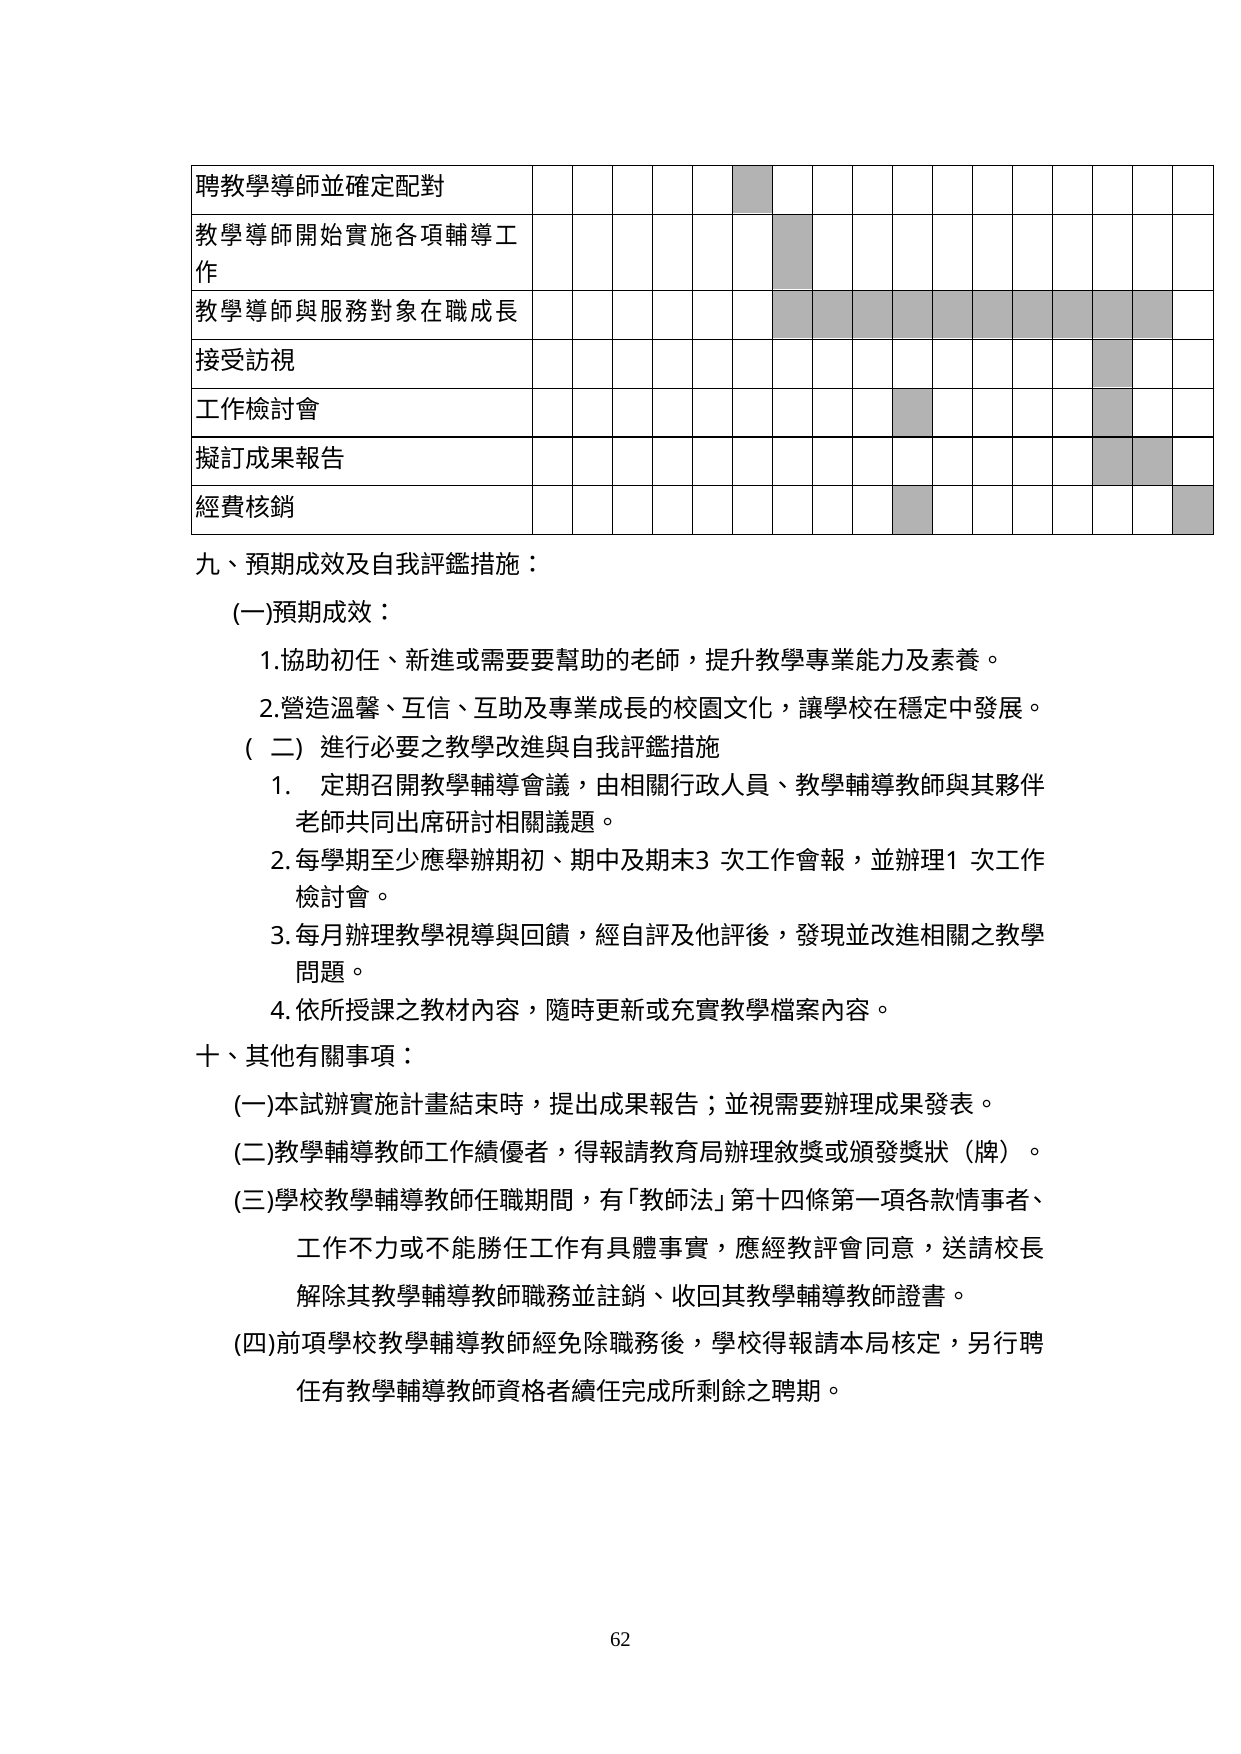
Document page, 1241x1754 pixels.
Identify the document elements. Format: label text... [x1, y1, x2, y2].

table_cell [813, 389, 852, 436]
table_cell [1053, 486, 1092, 534]
table_cell [653, 486, 692, 534]
table_cell [573, 340, 612, 387]
table_cell [573, 438, 612, 485]
table_cell [693, 486, 732, 534]
table_cell [1093, 389, 1132, 436]
table_cell [693, 340, 732, 387]
table_cell [733, 166, 772, 213]
table_cell [933, 486, 972, 534]
table_cell [813, 215, 852, 289]
table_cell [533, 291, 572, 338]
table_cell [693, 166, 732, 213]
table_cell [1013, 215, 1052, 289]
text 2.營造溫馨、互信、互助及專業成長的校園文化，讓學校在穩定中發展。 [259, 679, 1045, 727]
table_cell [1053, 215, 1092, 289]
table_cell [933, 340, 972, 387]
table_cell [533, 215, 572, 289]
table_cell [613, 486, 652, 534]
table_cell [1133, 389, 1172, 436]
table_cell [773, 291, 812, 338]
table_cell 經費核銷 [192, 486, 532, 534]
table_cell [653, 389, 692, 436]
table_cell [733, 340, 772, 387]
table_cell 教學導師與服務對象在職成長 [192, 291, 532, 338]
table_cell [1173, 215, 1213, 289]
table_cell [1013, 291, 1052, 338]
table_cell [613, 389, 652, 436]
table_cell [813, 340, 852, 387]
table_cell [533, 438, 572, 485]
table_cell [973, 291, 1012, 338]
table_cell [1173, 291, 1213, 338]
table_cell [573, 291, 612, 338]
text 1. 定期召開教學輔導會議，由相關行政人員、教學輔導教師與其夥伴老師共同出席研討相關議題。 [259, 764, 1045, 839]
table_cell [813, 438, 852, 485]
table_cell 聘教學導師並確定配對 [192, 166, 532, 213]
table_cell [1093, 166, 1132, 213]
table_cell [1093, 291, 1132, 338]
table_cell [853, 340, 892, 387]
table_cell [813, 166, 852, 213]
table_cell [813, 486, 852, 534]
table_cell [1173, 486, 1213, 534]
table_cell [1013, 166, 1052, 213]
table_cell [533, 486, 572, 534]
table_cell [973, 340, 1012, 387]
table_cell [613, 438, 652, 485]
table_cell [893, 389, 932, 436]
table_cell [613, 291, 652, 338]
table_cell [933, 438, 972, 485]
table_cell [573, 166, 612, 213]
table_cell [533, 166, 572, 213]
table_cell [1133, 340, 1172, 387]
table_cell [773, 340, 812, 387]
text (四)前項學校教學輔導教師經免除職務後，學校得報請本局核定，另行聘任有教學輔導教師資格者續任完成所剩餘之聘期。 [234, 1314, 1045, 1410]
table_cell [1053, 166, 1092, 213]
table_cell [773, 215, 812, 289]
text 十、其他有關事項： [195, 1027, 1045, 1075]
table_cell [893, 215, 932, 289]
table_cell [1133, 166, 1172, 213]
table_cell [693, 438, 732, 485]
table_cell [1133, 291, 1172, 338]
table_cell 接受訪視 [192, 340, 532, 387]
table_cell [933, 215, 972, 289]
table_cell [733, 215, 772, 289]
text 2.每學期至少應舉辦期初、期中及期末3次工作會報，並辦理1次工作檢討會。 [259, 839, 1045, 914]
text (一)本試辦實施計畫結束時，提出成果報告；並視需要辦理成果發表。 [234, 1075, 1045, 1123]
table_cell [693, 291, 732, 338]
table_cell [693, 215, 732, 289]
table_cell [653, 340, 692, 387]
table_cell 擬訂成果報告 [192, 438, 532, 485]
text (二)教學輔導教師工作績優者，得報請教育局辦理敘獎或頒發獎狀（牌）。 [234, 1123, 1045, 1171]
table_cell [853, 438, 892, 485]
table_cell [733, 291, 772, 338]
table_cell [1133, 215, 1172, 289]
table_cell [1053, 291, 1092, 338]
table_cell [1053, 438, 1092, 485]
table_cell [853, 215, 892, 289]
table_cell [853, 291, 892, 338]
table_cell [933, 166, 972, 213]
text 3.每月辦理教學視導與回饋，經自評及他評後，發現並改進相關之教學問題。 [259, 914, 1045, 989]
table_cell [973, 166, 1012, 213]
table_cell [1013, 340, 1052, 387]
table_cell [1173, 340, 1213, 387]
table_cell [1173, 438, 1213, 485]
table_cell [773, 486, 812, 534]
table_cell [853, 389, 892, 436]
table_cell [573, 389, 612, 436]
table_cell [613, 340, 652, 387]
table_cell [1013, 389, 1052, 436]
table_cell 工作檢討會 [192, 389, 532, 436]
table_cell [1093, 340, 1132, 387]
text (二)進行必要之教學改進與自我評鑑措施 [233, 727, 1045, 764]
table_cell [773, 166, 812, 213]
table_cell [613, 215, 652, 289]
table_cell [1133, 438, 1172, 485]
table_cell [1053, 389, 1092, 436]
table_cell [893, 438, 932, 485]
table_cell [693, 389, 732, 436]
table_cell [1093, 438, 1132, 485]
table_cell [733, 389, 772, 436]
table_cell [933, 389, 972, 436]
table_cell [533, 389, 572, 436]
table_cell [613, 166, 652, 213]
table_cell [573, 486, 612, 534]
table_cell [1053, 340, 1092, 387]
text 4.依所授課之教材內容，隨時更新或充實教學檔案內容。 [259, 989, 1045, 1027]
table_cell [533, 340, 572, 387]
table_cell [773, 438, 812, 485]
text 九、預期成效及自我評鑑措施： [195, 535, 1045, 583]
table_cell [973, 389, 1012, 436]
table_cell [973, 215, 1012, 289]
table_cell [973, 438, 1012, 485]
text 1.協助初任、新進或需要要幫助的老師，提升教學專業能力及素養。 [259, 631, 1045, 679]
table_cell [733, 438, 772, 485]
table_cell [933, 291, 972, 338]
table_cell [653, 291, 692, 338]
table_cell [893, 340, 932, 387]
table_cell [1013, 486, 1052, 534]
table_cell [1093, 215, 1132, 289]
table_cell [1013, 438, 1052, 485]
table_cell [653, 438, 692, 485]
table_cell [853, 486, 892, 534]
text (一)預期成效： [233, 583, 1045, 631]
table_cell [1133, 486, 1172, 534]
table_cell [893, 291, 932, 338]
text (三)學校教學輔導教師任職期間，有「教師法」第十四條第一項各款情事者、工作不力或不能勝任工作有具體事實，應經教評會同意，送請校長解除其教學輔導教師職務並註銷、收回其教學輔導教師證書。 [234, 1171, 1045, 1314]
table_cell [853, 166, 892, 213]
table_cell [893, 166, 932, 213]
table_cell [1173, 389, 1213, 436]
table_cell [973, 486, 1012, 534]
table_cell [653, 166, 692, 213]
table_cell 教學導師開始實施各項輔導工作 [192, 215, 532, 289]
table_cell [773, 389, 812, 436]
table_cell [653, 215, 692, 289]
table_cell [1093, 486, 1132, 534]
table_cell [573, 215, 612, 289]
table_cell [813, 291, 852, 338]
table_cell [1173, 166, 1213, 213]
table_cell [893, 486, 932, 534]
table_cell [733, 486, 772, 534]
